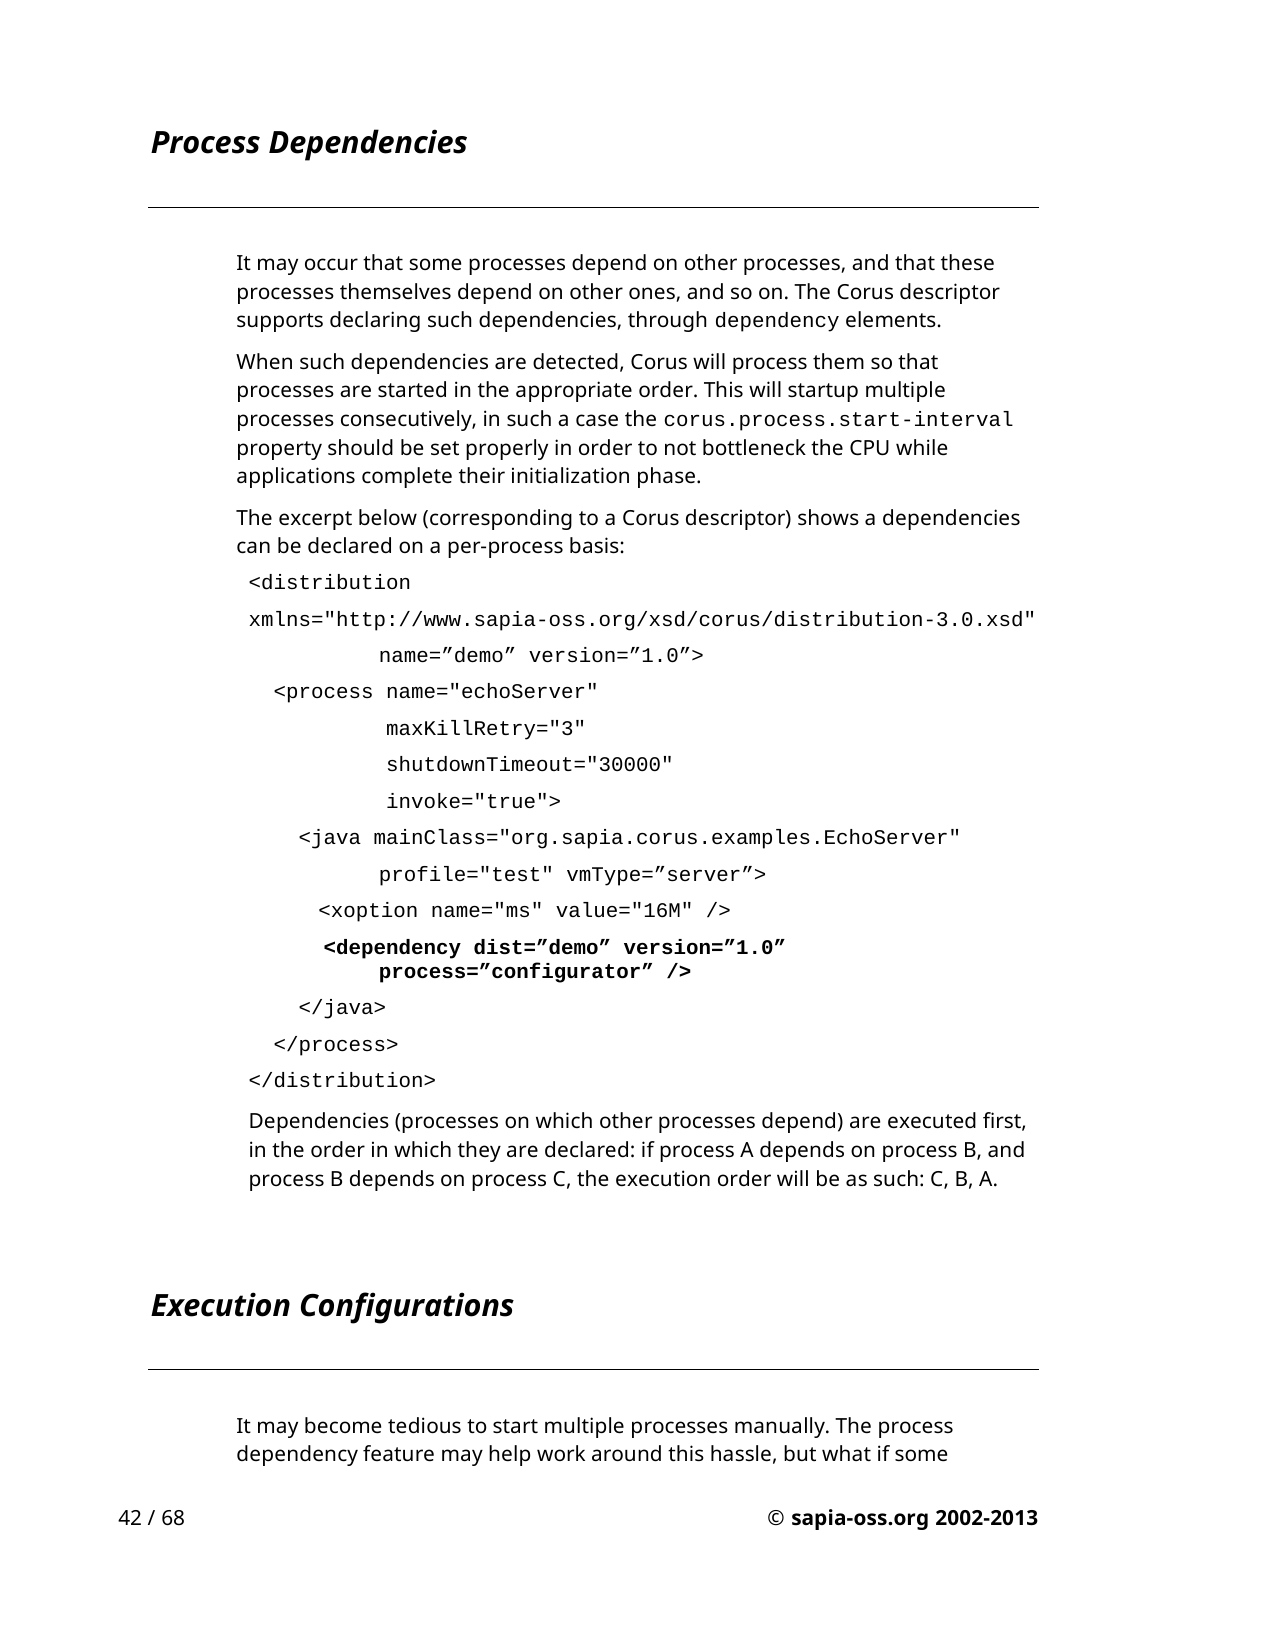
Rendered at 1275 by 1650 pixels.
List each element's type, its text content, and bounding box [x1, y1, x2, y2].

text The excerpt below (corresponding to a Corus descriptor) shows a dependencies can be declared on a per-process basis: [236, 502, 1039, 559]
text It may become tedious to start multiple processes manually. The process dependency feature may help work around this hassle, but what if some [236, 1411, 1039, 1468]
text </java> [248, 997, 1039, 1021]
text Dependencies (processes on which other processes depend) are executed first, in the order in which they are declared: if process A depends on process B, and process B depends on process C, the execution order will be as such: C, B, A. [248, 1106, 1039, 1192]
text <java mainClass="org.sapia.corus.examples.EchoServer" [248, 827, 1039, 851]
text invoke="true"> [248, 791, 1039, 815]
text It may occur that some processes depend on other processes, and that these processes themselves depend on other ones, and so on. The Corus descriptor supports declaring such dependencies, through dependency elements. [236, 248, 1039, 334]
subtitle Execution Configurations [148, 1281, 1039, 1369]
text <xoption name="ms" value="16M" /> [118, 900, 1039, 924]
text xmlns="http://www.sapia-oss.org/xsd/corus/distribution-3.0.xsd" [248, 608, 1039, 632]
text </distribution> [248, 1070, 1039, 1094]
text <process name="echoServer" [248, 681, 1039, 705]
text <dependency dist=”demo” version=”1.0” [118, 937, 1039, 961]
text shutdownTimeout="30000" [248, 754, 1039, 778]
text When such dependencies are detected, Corus will process them so that processes are started in the appropriate order. This will startup multiple processes consecutively, in such a case the corus.process.start-interval property should be set properly in order to not bottleneck the CPU while applications complete their initialization phase. [236, 347, 1039, 490]
text name=”demo” version=”1.0”> [248, 645, 1039, 669]
text <distribution [248, 572, 1039, 596]
subtitle Process Dependencies [148, 118, 1039, 207]
text </process> [248, 1033, 1039, 1057]
text profile="test" vmType=”server”> [248, 864, 1039, 888]
text maxKillRetry="3" [248, 718, 1039, 742]
text process=”configurator” /> [118, 961, 1039, 984]
